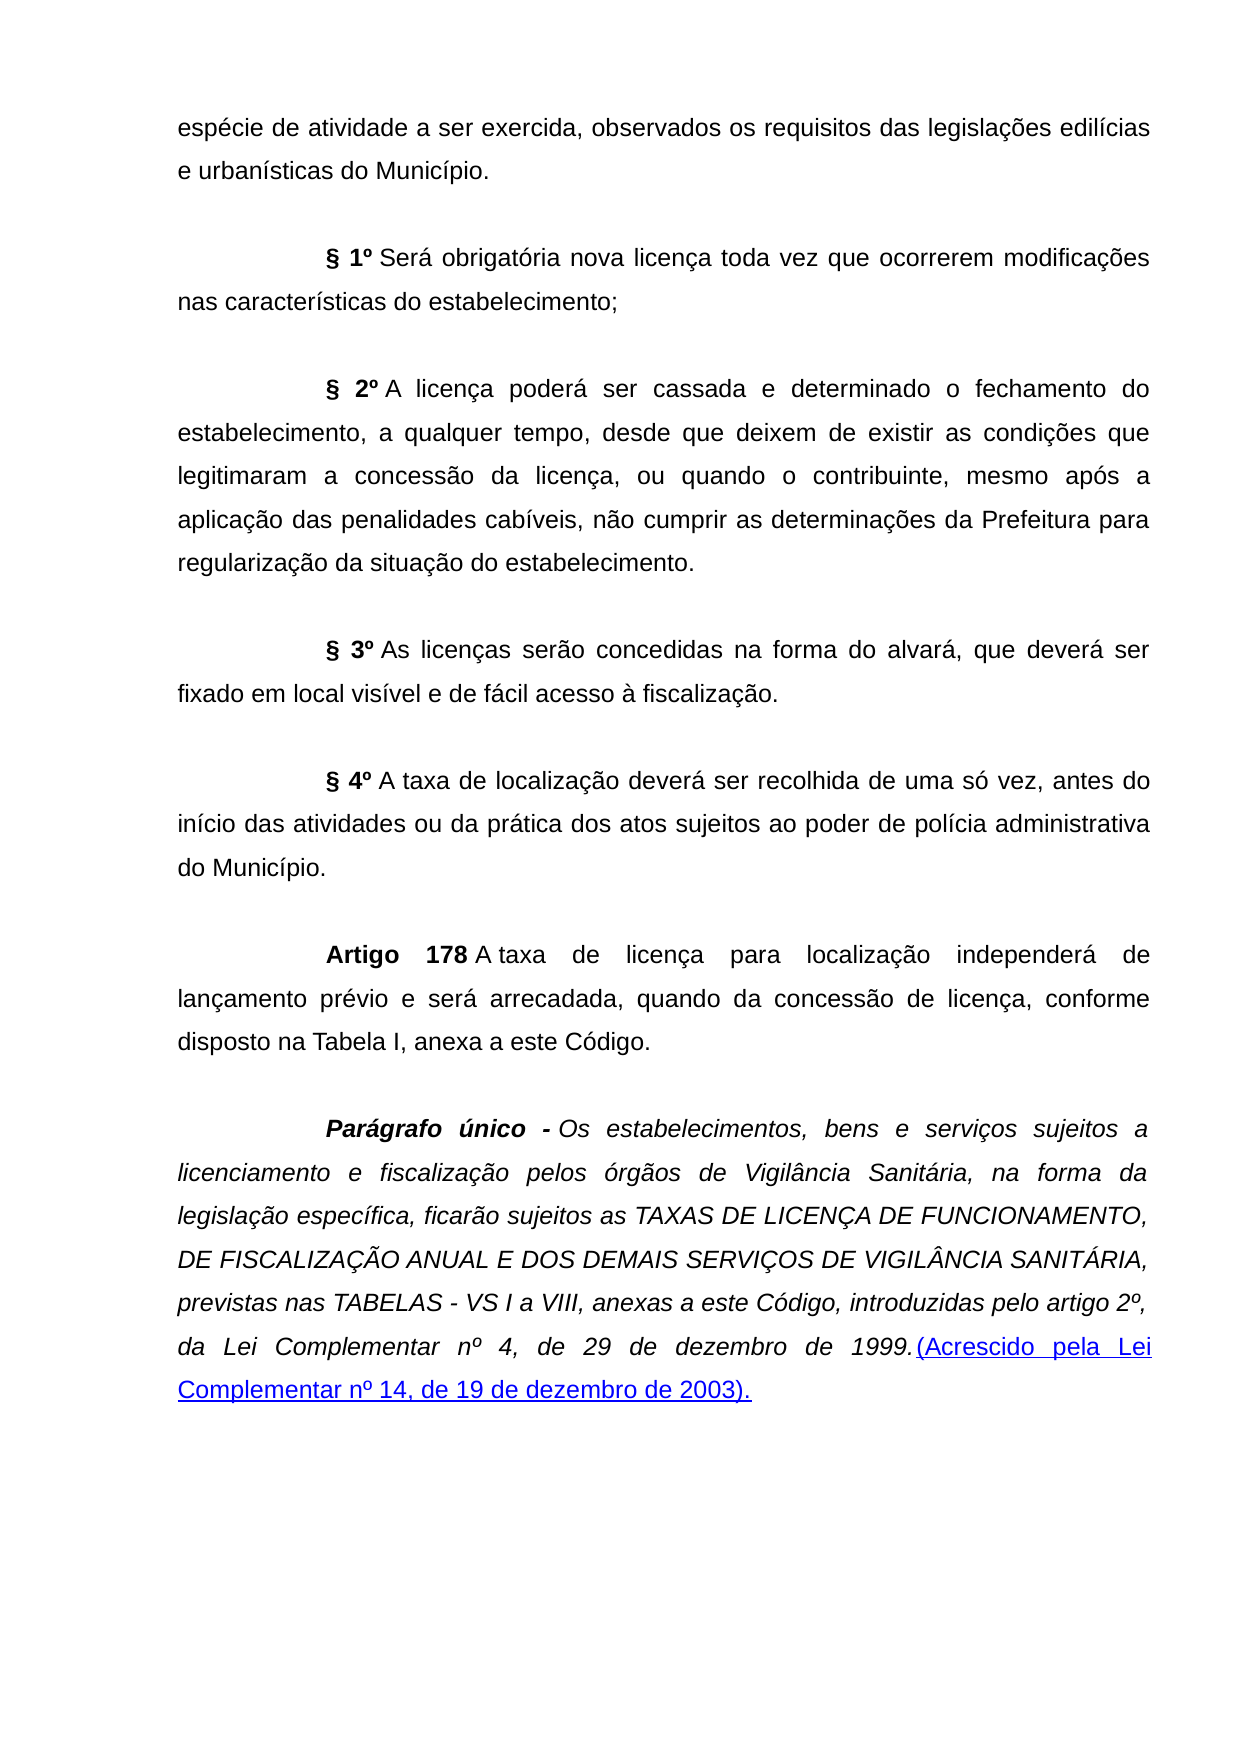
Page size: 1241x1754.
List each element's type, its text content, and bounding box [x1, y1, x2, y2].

text Parágrafo único - Os estabelecimentos, bens e serviços sujeitos a licenciamento e fiscalização pelos órgãos de Vigilância Sanitária, na forma da legislação específica, ficarão sujeitos as TAXAS DE LICENÇA DE FUNCIONAMENTO, DE FISCALIZAÇÃO ANUAL E DOS DEMAIS SERVIÇOS DE VIGILÂNCIA SANITÁRIA, previstas nas TABELAS - VS I a VIII, anexas a este Código, introduzidas pelo artigo 2º, da Lei Complementar nº 4, de 29 de dezembro de 1999.(Acrescido pela Lei Complementar nº 14, de 19 de dezembro de 2003). [177, 1114, 1152, 1404]
text Artigo 178 A taxa de licença para localização independerá de lançamento prévio e será arrecadada, quando da concessão de licença, conforme disposto na Tabela I, anexa a este Código. [177, 940, 1152, 1056]
text § 1º Será obrigatória nova licença toda vez que ocorrerem modificações nas características do estabelecimento; [177, 243, 1152, 316]
text § 2º A licença poderá ser cassada e determinado o fechamento do estabelecimento, a qualquer tempo, desde que deixem de existir as condições que legitimaram a concessão da licença, ou quando o contribuinte, mesmo após a aplicação das penalidades cabíveis, não cumprir as determinações da Prefeitura para regularização da situação do estabelecimento. [177, 374, 1152, 577]
text § 3º As licenças serão concedidas na forma do alvará, que deverá ser fixado em local visível e de fácil acesso à fiscalização. [177, 635, 1152, 708]
text espécie de atividade a ser exercida, observados os requisitos das legislações edilícias e urbanísticas do Município. [177, 113, 1152, 185]
text § 4º A taxa de localização deverá ser recolhida de uma só vez, antes do início das atividades ou da prática dos atos sujeitos ao poder de polícia administrativa do Município. [177, 766, 1152, 882]
